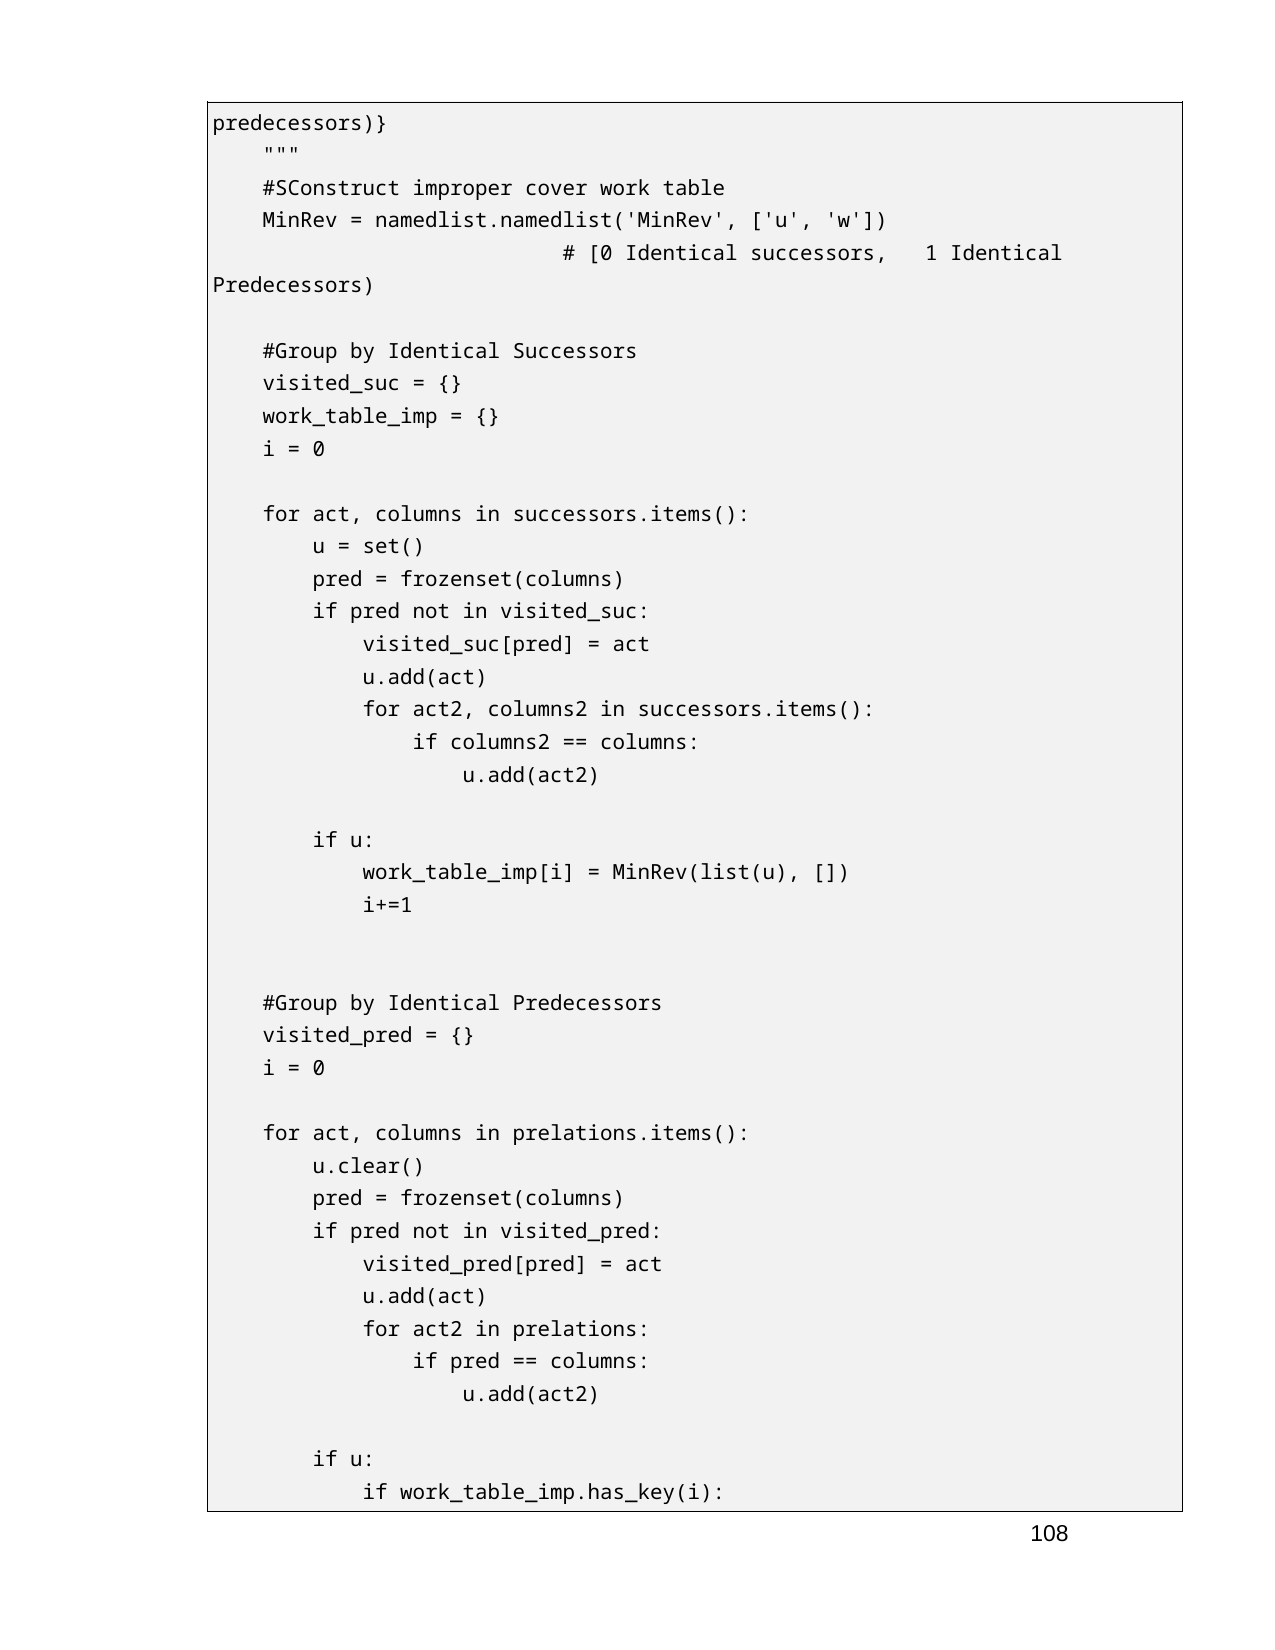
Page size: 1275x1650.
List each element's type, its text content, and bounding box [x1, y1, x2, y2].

table_header predecessors)} """ #SConstruct improper cover work table MinRev = namedlist.namedlist('MinRev', ['u', 'w']) # [0 Identical successors, 1 Identical Predecessors) #Group by Identical Successors visited_suc = {} work_table_imp = {} i = 0 for act, columns in successors.items(): u = set() pred = frozenset(columns) if pred not in visited_suc: visited_suc[pred] = act u.add(act) for act2, columns2 in successors.items(): if columns2 == columns: u.add(act2) if u: work_table_imp[i] = MinRev(list(u), []) i+=1 #Group by Identical Predecessors visited_pred = {} i = 0 for act, columns in prelations.items(): u.clear() pred = frozenset(columns) if pred not in visited_pred: visited_pred[pred] = act u.add(act) for act2 in prelations: if pred == columns: u.add(act2) if u: if work_table_imp.has_key(i): [208, 103, 1182, 1511]
